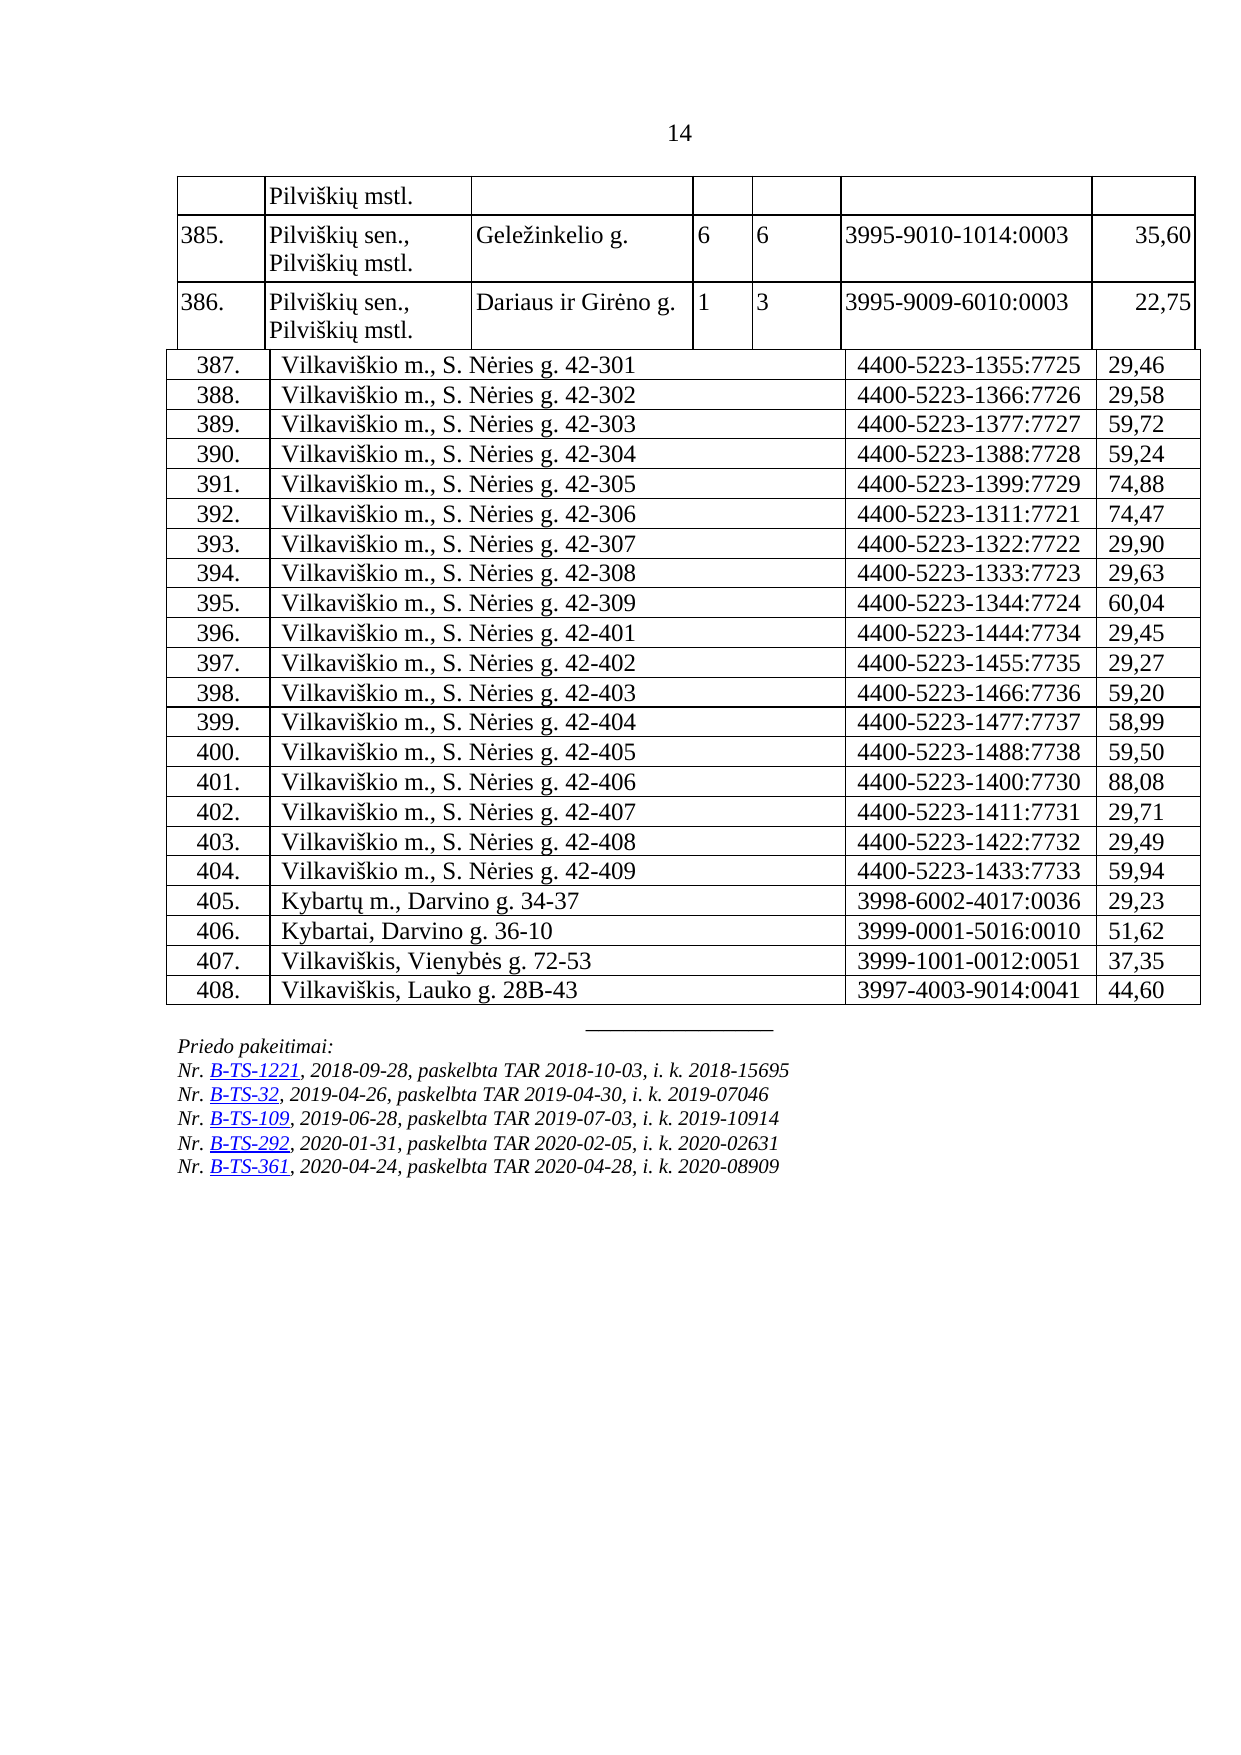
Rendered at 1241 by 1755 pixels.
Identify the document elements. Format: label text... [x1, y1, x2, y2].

table_cell 4400-5223-1322:7722 [846, 529, 1096, 557]
table_cell 58,99 [1097, 708, 1200, 736]
table_cell 408. [167, 976, 269, 1004]
table_cell 3999-0001-5016:0010 [846, 916, 1096, 945]
table_cell 404. [167, 856, 269, 885]
text Nr. B-TS-361, 2020-04-24, paskelbta TAR 2020-04-28, i. k. 2020-08909 [177, 1154, 1181, 1178]
table_cell 403. [167, 827, 269, 855]
table_cell 4400-5223-1422:7732 [846, 827, 1096, 855]
table_cell 4400-5223-1455:7735 [846, 648, 1096, 677]
table_cell 74,88 [1097, 469, 1200, 498]
table_cell Vilkaviškio m., S. Nėries g. 42-307 [271, 529, 845, 557]
table_cell 385. [178, 216, 264, 281]
table_cell 29,58 [1097, 380, 1200, 408]
table_cell 4400-5223-1388:7728 [846, 439, 1096, 468]
table_cell 387. [167, 350, 269, 379]
text Nr. B-TS-292, 2020-01-31, paskelbta TAR 2020-02-05, i. k. 2020-02631 [177, 1130, 1181, 1154]
table_cell Vilkaviškio m., S. Nėries g. 42-401 [271, 618, 845, 647]
table_cell 4400-5223-1344:7724 [846, 588, 1096, 617]
table_cell Kybartų m., Darvino g. 34-37 [271, 886, 845, 915]
table_cell Pilviškių sen., Pilviškių mstl. [266, 283, 471, 348]
table_cell 393. [167, 529, 269, 557]
table_cell 59,20 [1097, 678, 1200, 706]
table_cell 395. [167, 588, 269, 617]
table_cell Dariaus ir Girėno g. [472, 283, 692, 348]
table_cell 4400-5223-1444:7734 [846, 618, 1096, 647]
table_cell 29,49 [1097, 827, 1200, 855]
table_cell [166, 176, 177, 214]
table_cell 6 [753, 216, 840, 281]
table_cell Vilkaviškio m., S. Nėries g. 42-405 [271, 737, 845, 766]
table_cell [166, 281, 177, 348]
table_cell 22,75 [1093, 283, 1194, 348]
table_cell [694, 177, 752, 214]
table_cell Vilkaviškio m., S. Nėries g. 42-407 [271, 797, 845, 826]
table_cell 4400-5223-1311:7721 [846, 499, 1096, 528]
table_cell Pilviškių sen., Pilviškių mstl. [266, 216, 471, 281]
table_cell 4400-5223-1466:7736 [846, 678, 1096, 706]
table_cell 3997-4003-9014:0041 [846, 976, 1096, 1004]
table_cell 405. [167, 886, 269, 915]
table_cell Kybartai, Darvino g. 36-10 [271, 916, 845, 945]
text Nr. B-TS-32, 2019-04-26, paskelbta TAR 2019-04-30, i. k. 2019-07046 [177, 1082, 1181, 1106]
table_cell Vilkaviškis, Vienybės g. 72-53 [271, 946, 845, 974]
table_cell 88,08 [1097, 767, 1200, 796]
table_cell 398. [167, 678, 269, 706]
table_cell 400. [167, 737, 269, 766]
table_cell 401. [167, 767, 269, 796]
table_cell Vilkaviškio m., S. Nėries g. 42-302 [271, 380, 845, 408]
table_cell 59,50 [1097, 737, 1200, 766]
table_cell 4400-5223-1355:7725 [846, 350, 1096, 379]
table_cell [1196, 214, 1200, 281]
table_cell 399. [167, 708, 269, 736]
table_cell [472, 177, 692, 214]
table_cell 60,04 [1097, 588, 1200, 617]
table_cell Vilkaviškio m., S. Nėries g. 42-404 [271, 708, 845, 736]
table_cell 4400-5223-1400:7730 [846, 767, 1096, 796]
table_cell 392. [167, 499, 269, 528]
table_cell 407. [167, 946, 269, 974]
table_cell 29,71 [1097, 797, 1200, 826]
table_cell 3995-9010-1014:0003 [842, 216, 1091, 281]
table_cell 37,35 [1097, 946, 1200, 974]
table_cell Pilviškių mstl. [266, 177, 471, 214]
table_cell Vilkaviškio m., S. Nėries g. 42-301 [271, 350, 845, 379]
table_cell 4400-5223-1411:7731 [846, 797, 1096, 826]
table_cell 59,72 [1097, 410, 1200, 438]
table_cell 4400-5223-1399:7729 [846, 469, 1096, 498]
text Priedo pakeitimai: [177, 1034, 1181, 1058]
table_cell 390. [167, 439, 269, 468]
table_cell 4400-5223-1433:7733 [846, 856, 1096, 885]
table_cell [753, 177, 840, 214]
table_cell 402. [167, 797, 269, 826]
table_cell Vilkaviškio m., S. Nėries g. 42-409 [271, 856, 845, 885]
table_cell Geležinkelio g. [472, 216, 692, 281]
table_cell [166, 214, 177, 281]
table_cell Vilkaviškio m., S. Nėries g. 42-305 [271, 469, 845, 498]
table_cell [842, 177, 1091, 214]
text Nr. B-TS-109, 2019-06-28, paskelbta TAR 2019-07-03, i. k. 2019-10914 [177, 1106, 1181, 1130]
table_cell 3998-6002-4017:0036 [846, 886, 1096, 915]
table_cell 29,63 [1097, 559, 1200, 587]
table_cell 4400-5223-1377:7727 [846, 410, 1096, 438]
table_cell 4400-5223-1477:7737 [846, 708, 1096, 736]
table_cell 35,60 [1093, 216, 1194, 281]
table_cell 406. [167, 916, 269, 945]
table_cell Vilkaviškio m., S. Nėries g. 42-309 [271, 588, 845, 617]
table_cell 389. [167, 410, 269, 438]
text Nr. B-TS-1221, 2018-09-28, paskelbta TAR 2018-10-03, i. k. 2018-15695 [177, 1058, 1181, 1082]
table_cell 394. [167, 559, 269, 587]
table_cell 396. [167, 618, 269, 647]
table_cell [1196, 281, 1200, 348]
table_cell [178, 177, 264, 214]
table_cell 59,24 [1097, 439, 1200, 468]
table_cell 4400-5223-1488:7738 [846, 737, 1096, 766]
table_cell 3995-9009-6010:0003 [842, 283, 1091, 348]
table_cell Vilkaviškio m., S. Nėries g. 42-304 [271, 439, 845, 468]
table_cell 29,27 [1097, 648, 1200, 677]
table_cell 44,60 [1097, 976, 1200, 1004]
table_cell 397. [167, 648, 269, 677]
table_cell 51,62 [1097, 916, 1200, 945]
table_cell 29,90 [1097, 529, 1200, 557]
table_cell 59,94 [1097, 856, 1200, 885]
table_cell 29,46 [1097, 350, 1200, 379]
table_cell 29,23 [1097, 886, 1200, 915]
table_cell 1 [694, 283, 752, 348]
table_cell [1093, 177, 1194, 214]
table_cell 388. [167, 380, 269, 408]
table_cell Vilkaviškio m., S. Nėries g. 42-408 [271, 827, 845, 855]
table_cell 3999-1001-0012:0051 [846, 946, 1096, 974]
table_cell 29,45 [1097, 618, 1200, 647]
table_cell Vilkaviškio m., S. Nėries g. 42-306 [271, 499, 845, 528]
table_cell 74,47 [1097, 499, 1200, 528]
table_cell Vilkaviškis, Lauko g. 28B-43 [271, 976, 845, 1004]
text _______________ [177, 1005, 1181, 1034]
table_cell 4400-5223-1366:7726 [846, 380, 1096, 408]
table_cell 4400-5223-1333:7723 [846, 559, 1096, 587]
table_cell Vilkaviškio m., S. Nėries g. 42-406 [271, 767, 845, 796]
table_cell Vilkaviškio m., S. Nėries g. 42-402 [271, 648, 845, 677]
table_cell 391. [167, 469, 269, 498]
table_cell [1196, 176, 1200, 214]
table_cell Vilkaviškio m., S. Nėries g. 42-308 [271, 559, 845, 587]
table_cell Vilkaviškio m., S. Nėries g. 42-303 [271, 410, 845, 438]
table_cell Vilkaviškio m., S. Nėries g. 42-403 [271, 678, 845, 706]
table_cell 3 [753, 283, 840, 348]
table_cell 6 [694, 216, 752, 281]
table_cell 386. [178, 283, 264, 348]
